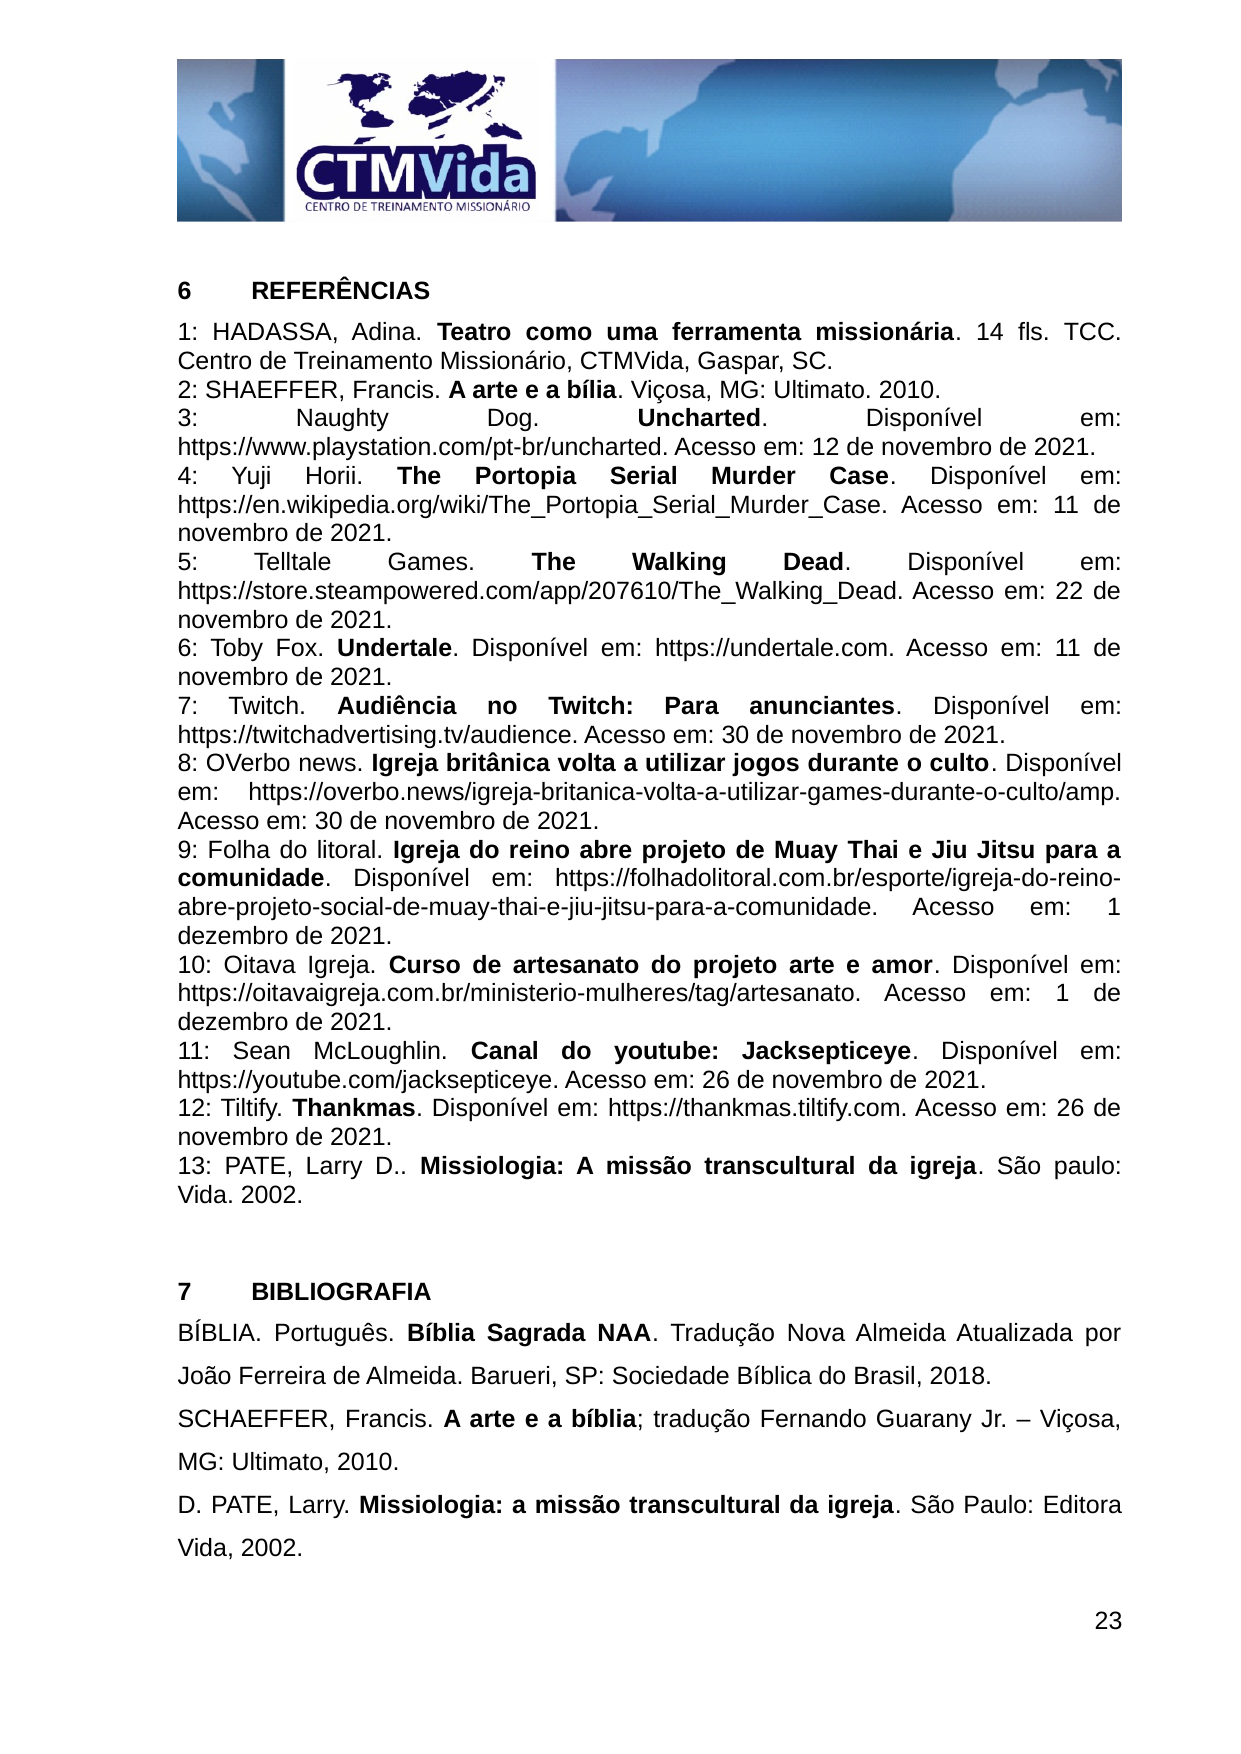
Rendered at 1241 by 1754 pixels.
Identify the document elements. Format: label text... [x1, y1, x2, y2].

text 10: Oitava Igreja. Curso de artesanato do projeto arte e amor. Disponível em: https://oitavaigreja.com.br/ministerio-mulheres/tag/artesanato. Acesso em: 1 de dezembro de 2021. [177, 950, 1122, 1036]
text 11: Sean McLoughlin. Canal do youtube: Jacksepticeye. Disponível em: https://youtube.com/jacksepticeye. Acesso em: 26 de novembro de 2021. [177, 1036, 1122, 1093]
text 13: PATE, Larry D.. Missiologia: A missão transcultural da igreja. São paulo: Vida. 2002. [177, 1151, 1122, 1208]
text 12: Tiltify. Thankmas. Disponível em: https://thankmas.tiltify.com. Acesso em: 26 de novembro de 2021. [177, 1093, 1122, 1151]
text 8: OVerbo news. Igreja britânica volta a utilizar jogos durante o culto. Disponível em: https://overbo.news/igreja-britanica-volta-a-utilizar-games-durante-o-culto/amp. Acesso em: 30 de novembro de 2021. [177, 748, 1122, 835]
text 7: Twitch. Audiência no Twitch: Para anunciantes. Disponível em: https://twitchadvertising.tv/audience. Acesso em: 30 de novembro de 2021. [177, 691, 1122, 748]
text BÍBLIA. Português. Bíblia Sagrada NAA. Tradução Nova Almeida Atualizada por João Ferreira de Almeida. Barueri, SP: Sociedade Bíblica do Brasil, 2018. [177, 1318, 1122, 1390]
text 6: Toby Fox. Undertale. Disponível em: https://undertale.com. Acesso em: 11 de novembro de 2021. [177, 633, 1122, 691]
picture [177, 59, 1122, 222]
text 9: Folha do litoral. Igreja do reino abre projeto de Muay Thai e Jiu Jitsu para a comunidade. Disponível em: https://folhadolitoral.com.br/esporte/igreja-do-reino-abre-projeto-social-de-muay-thai-e-jiu-jitsu-para-a-comunidade. Acesso em: 1 dezembro de 2021. [177, 835, 1122, 950]
text 2: SHAEFFER, Francis. A arte e a bília. Viçosa, MG: Ultimato. 2010. [177, 375, 1122, 403]
text SCHAEFFER, Francis. A arte e a bíblia; tradução Fernando Guarany Jr. – Viçosa, MG: Ultimato, 2010. [177, 1404, 1122, 1476]
text 3: Naughty Dog. Uncharted. Disponível em: https://www.playstation.com/pt-br/uncharted. Acesso em: 12 de novembro de 2021. [177, 403, 1122, 461]
subtitle 7 Bibliografia [177, 1277, 1122, 1305]
text 1: HADASSA, Adina. Teatro como uma ferramenta missionária. 14 fls. TCC. Centro de Treinamento Missionário, CTMVida, Gaspar, SC. [177, 317, 1122, 375]
text D. PATE, Larry. Missiologia: a missão transcultural da igreja. São Paulo: Editora Vida, 2002. [177, 1490, 1122, 1562]
subtitle 6 Referências [177, 276, 1122, 305]
text 4: Yuji Horii. The Portopia Serial Murder Case. Disponível em: https://en.wikipedia.org/wiki/The_Portopia_Serial_Murder_Case. Acesso em: 11 de novembro de 2021. [177, 461, 1122, 547]
text 5: Telltale Games. The Walking Dead. Disponível em: https://store.steampowered.com/app/207610/The_Walking_Dead. Acesso em: 22 de novembro de 2021. [177, 547, 1122, 633]
